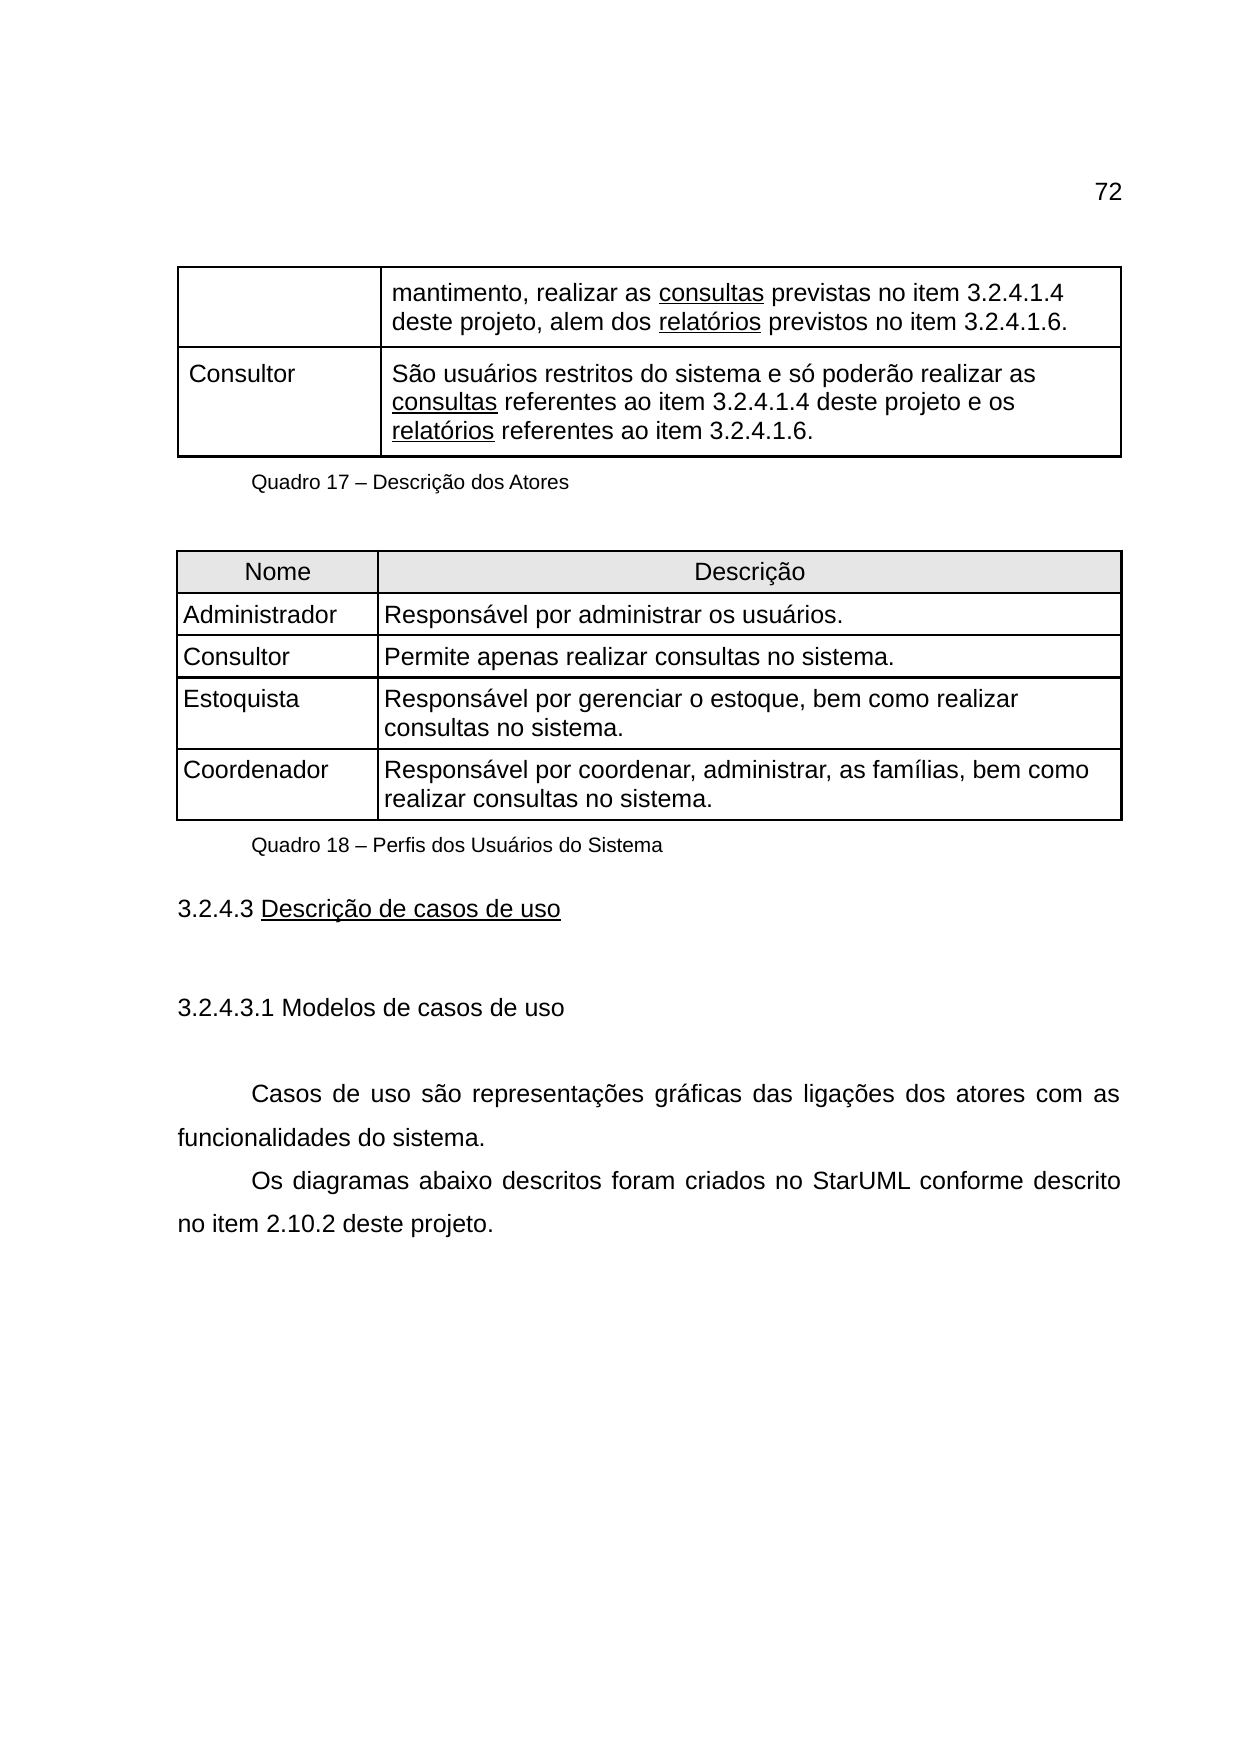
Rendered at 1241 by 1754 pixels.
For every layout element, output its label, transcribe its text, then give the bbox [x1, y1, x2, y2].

table_header Nome [178, 552, 377, 592]
table_cell mantimento, realizar as consultas previstas no item 3.2.4.1.4 deste projeto, alem dos relatórios previstos no item 3.2.4.1.6. [382, 268, 1120, 346]
table_cell Estoquista [178, 679, 377, 747]
table_cell Administrador [178, 594, 377, 634]
table_cell Consultor [179, 348, 380, 455]
table_cell Responsável por administrar os usuários. [379, 594, 1120, 634]
text Os diagramas abaixo descritos foram criados no StarUML conforme descrito no item 2.10.2 deste projeto. [177, 1166, 1122, 1238]
table_cell Consultor [178, 636, 377, 676]
table_cell Permite apenas realizar consultas no sistema. [379, 636, 1120, 676]
table_header Descrição [379, 552, 1120, 592]
table_cell Responsável por coordenar, administrar, as famílias, bem como realizar consultas no sistema. [379, 750, 1120, 818]
text Quadro 18 – Perfis dos Usuários do Sistema [177, 833, 1122, 857]
table_cell Responsável por gerenciar o estoque, bem como realizar consultas no sistema. [379, 679, 1120, 747]
subtitle 3.2.4.3 Descrição de casos de uso [177, 894, 1122, 923]
table_cell São usuários restritos do sistema e só poderão realizar as consultas referentes ao item 3.2.4.1.4 deste projeto e os relatórios referentes ao item 3.2.4.1.6. [382, 348, 1120, 455]
text 3.2.4.3.1 Modelos de casos de uso [177, 993, 1122, 1022]
text Casos de uso são representações gráficas das ligações dos atores com as funcionalidades do sistema. [177, 1079, 1122, 1151]
table_cell Coordenador [178, 750, 377, 818]
table_cell [179, 268, 380, 346]
text Quadro 17 – Descrição dos Atores [177, 470, 1122, 494]
